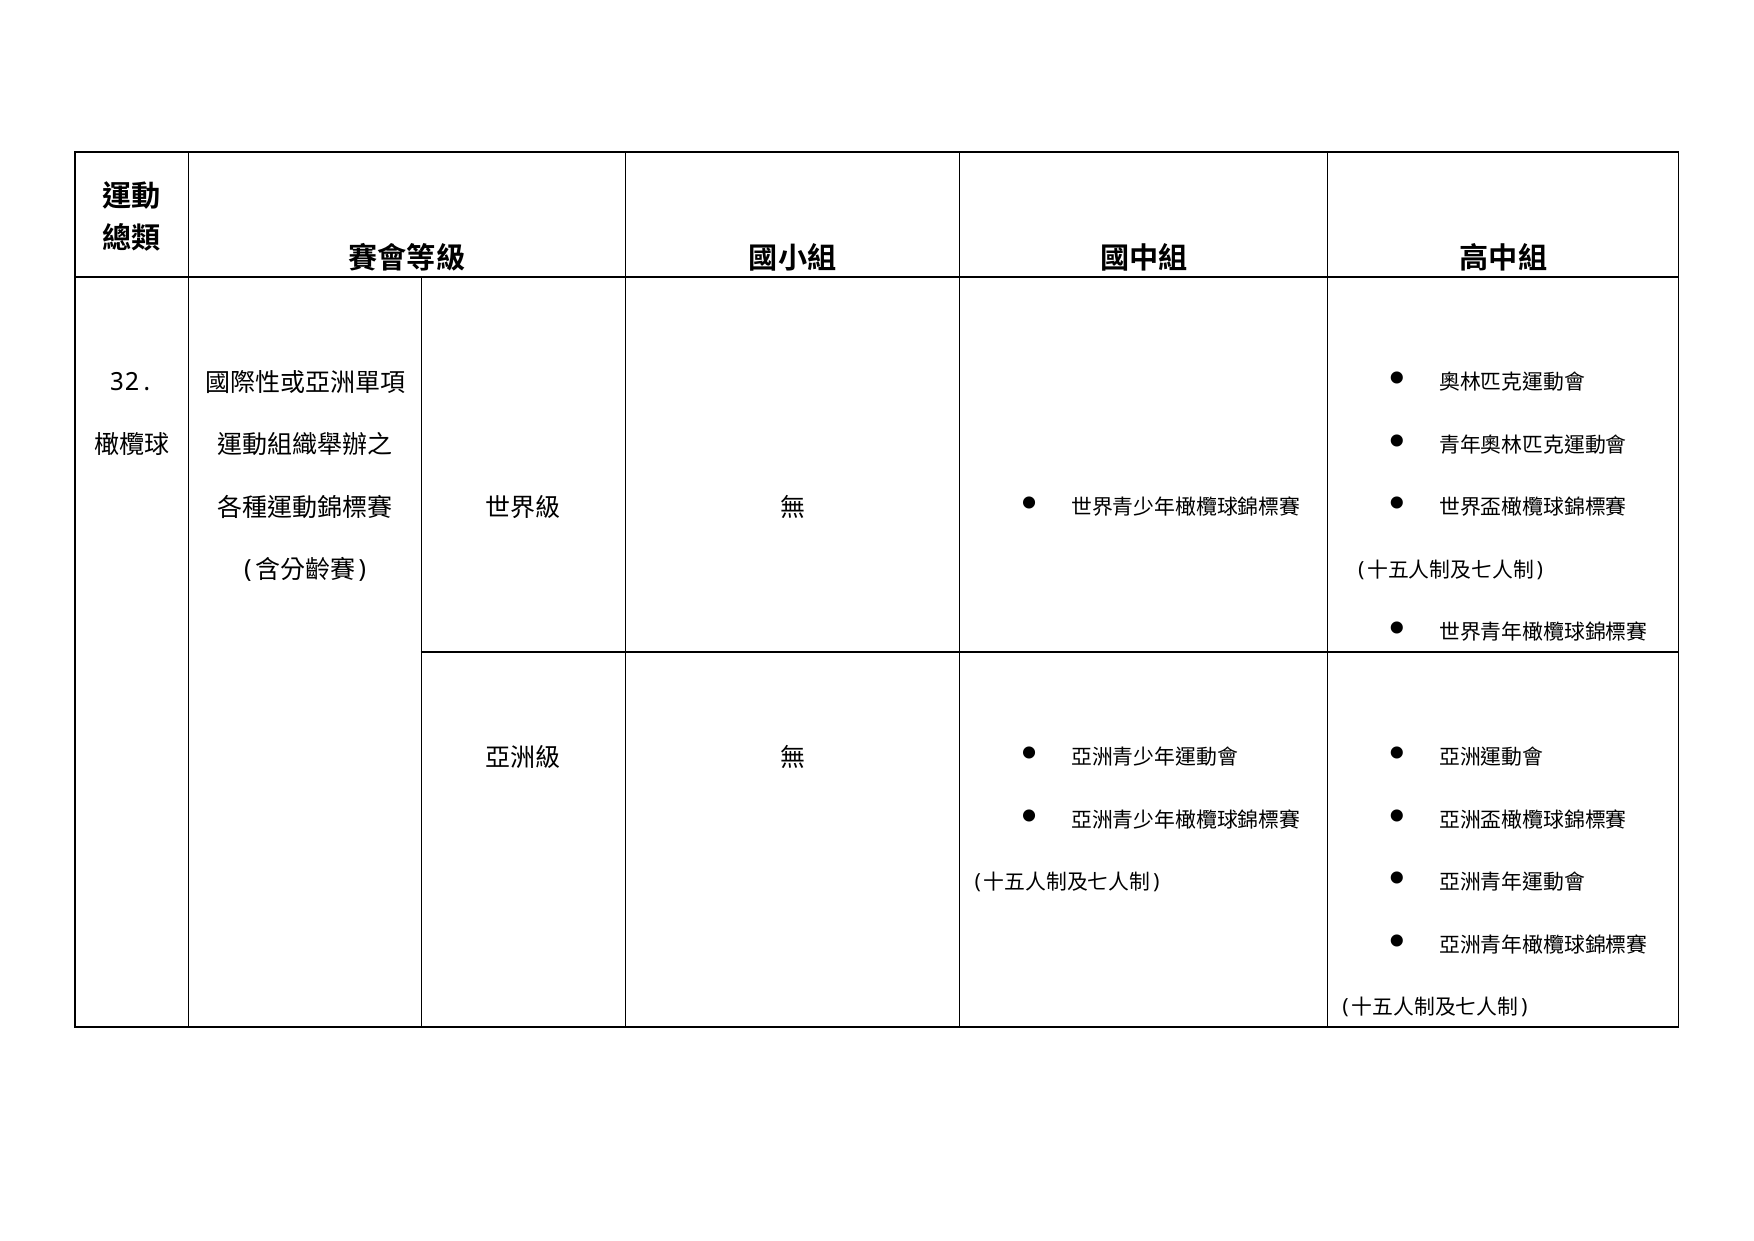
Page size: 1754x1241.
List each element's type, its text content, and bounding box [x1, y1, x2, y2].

table_cell 亞洲運動會 亞洲盃橄欖球錦標賽 亞洲青年運動會 亞洲青年橄欖球錦標賽 (十五人制及七人制) [1328, 653, 1678, 1026]
table_header 國中組 [960, 153, 1327, 276]
table_cell 32. 橄欖球 [76, 278, 188, 1026]
table_header 國小組 [626, 153, 959, 276]
table_cell 無 [626, 653, 959, 1026]
table_cell 國際性或亞洲單項運動組織舉辦之 各種運動錦標賽 (含分齡賽) [189, 278, 421, 1026]
table_cell 世界青少年橄欖球錦標賽 [960, 278, 1327, 651]
table_cell 亞洲青少年運動會 亞洲青少年橄欖球錦標賽 (十五人制及七人制) [960, 653, 1327, 1026]
table_cell 世界級 [422, 278, 625, 651]
table_cell 無 [626, 278, 959, 651]
table_header 高中組 [1328, 153, 1678, 276]
table_cell 亞洲級 [422, 653, 625, 1026]
table_header 運動 總類 [76, 153, 188, 276]
table_header 賽會等級 [189, 153, 625, 276]
table_cell 奧林匹克運動會 青年奧林匹克運動會 世界盃橄欖球錦標賽 (十五人制及七人制) 世界青年橄欖球錦標賽 [1328, 278, 1678, 651]
